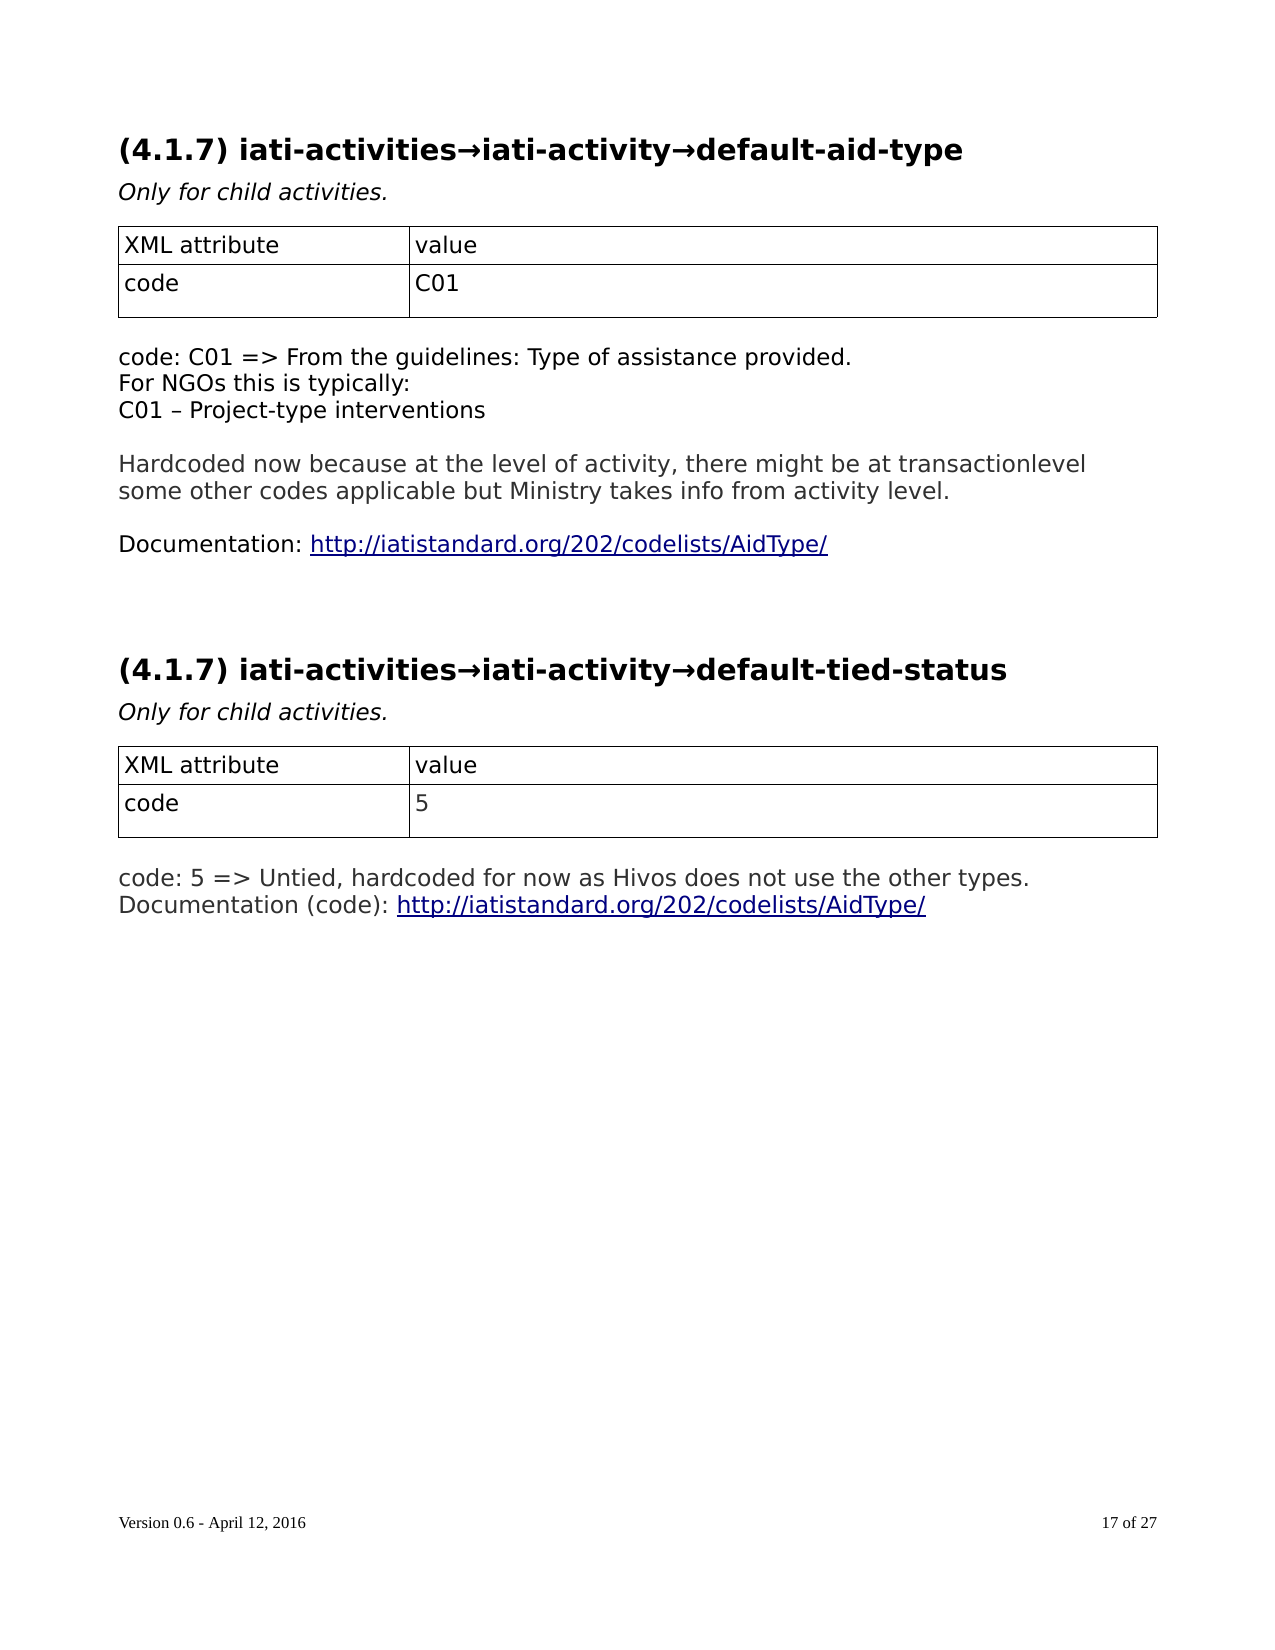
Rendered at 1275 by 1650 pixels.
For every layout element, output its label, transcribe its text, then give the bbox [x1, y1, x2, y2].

table_cell code [119, 785, 409, 837]
table_header value [410, 227, 1157, 264]
text Documentation (code): http://iatistandard.org/202/codelists/AidType/ [118, 892, 1157, 919]
table_header XML attribute [119, 747, 409, 784]
text For NGOs this is typically: [118, 370, 1157, 397]
text Only for child activities. [118, 179, 1157, 206]
table_cell 5 [410, 785, 1157, 837]
text Only for child activities. [118, 699, 1157, 726]
table_header value [410, 747, 1157, 784]
text C01 – Project-type interventions Hardcoded now because at the level of activity, there might be at transactionlevel some other codes applicable but Ministry takes info from activity level. [118, 397, 1157, 505]
text code: 5 => Untied, hardcoded for now as Hivos does not use the other types. [118, 864, 1157, 892]
text Documentation: http://iatistandard.org/202/codelists/AidType/ [118, 532, 1157, 558]
subtitle (4.1.7) iati-activities→iati-activity→default-aid-type [118, 133, 1157, 167]
table_header XML attribute [119, 227, 409, 264]
subtitle (4.1.7) iati-activities→iati-activity→default-tied-status [118, 653, 1157, 687]
table_cell C01 [410, 265, 1157, 317]
text code: C01 => From the guidelines: Type of assistance provided. [118, 344, 1157, 370]
table_cell code [119, 265, 409, 317]
